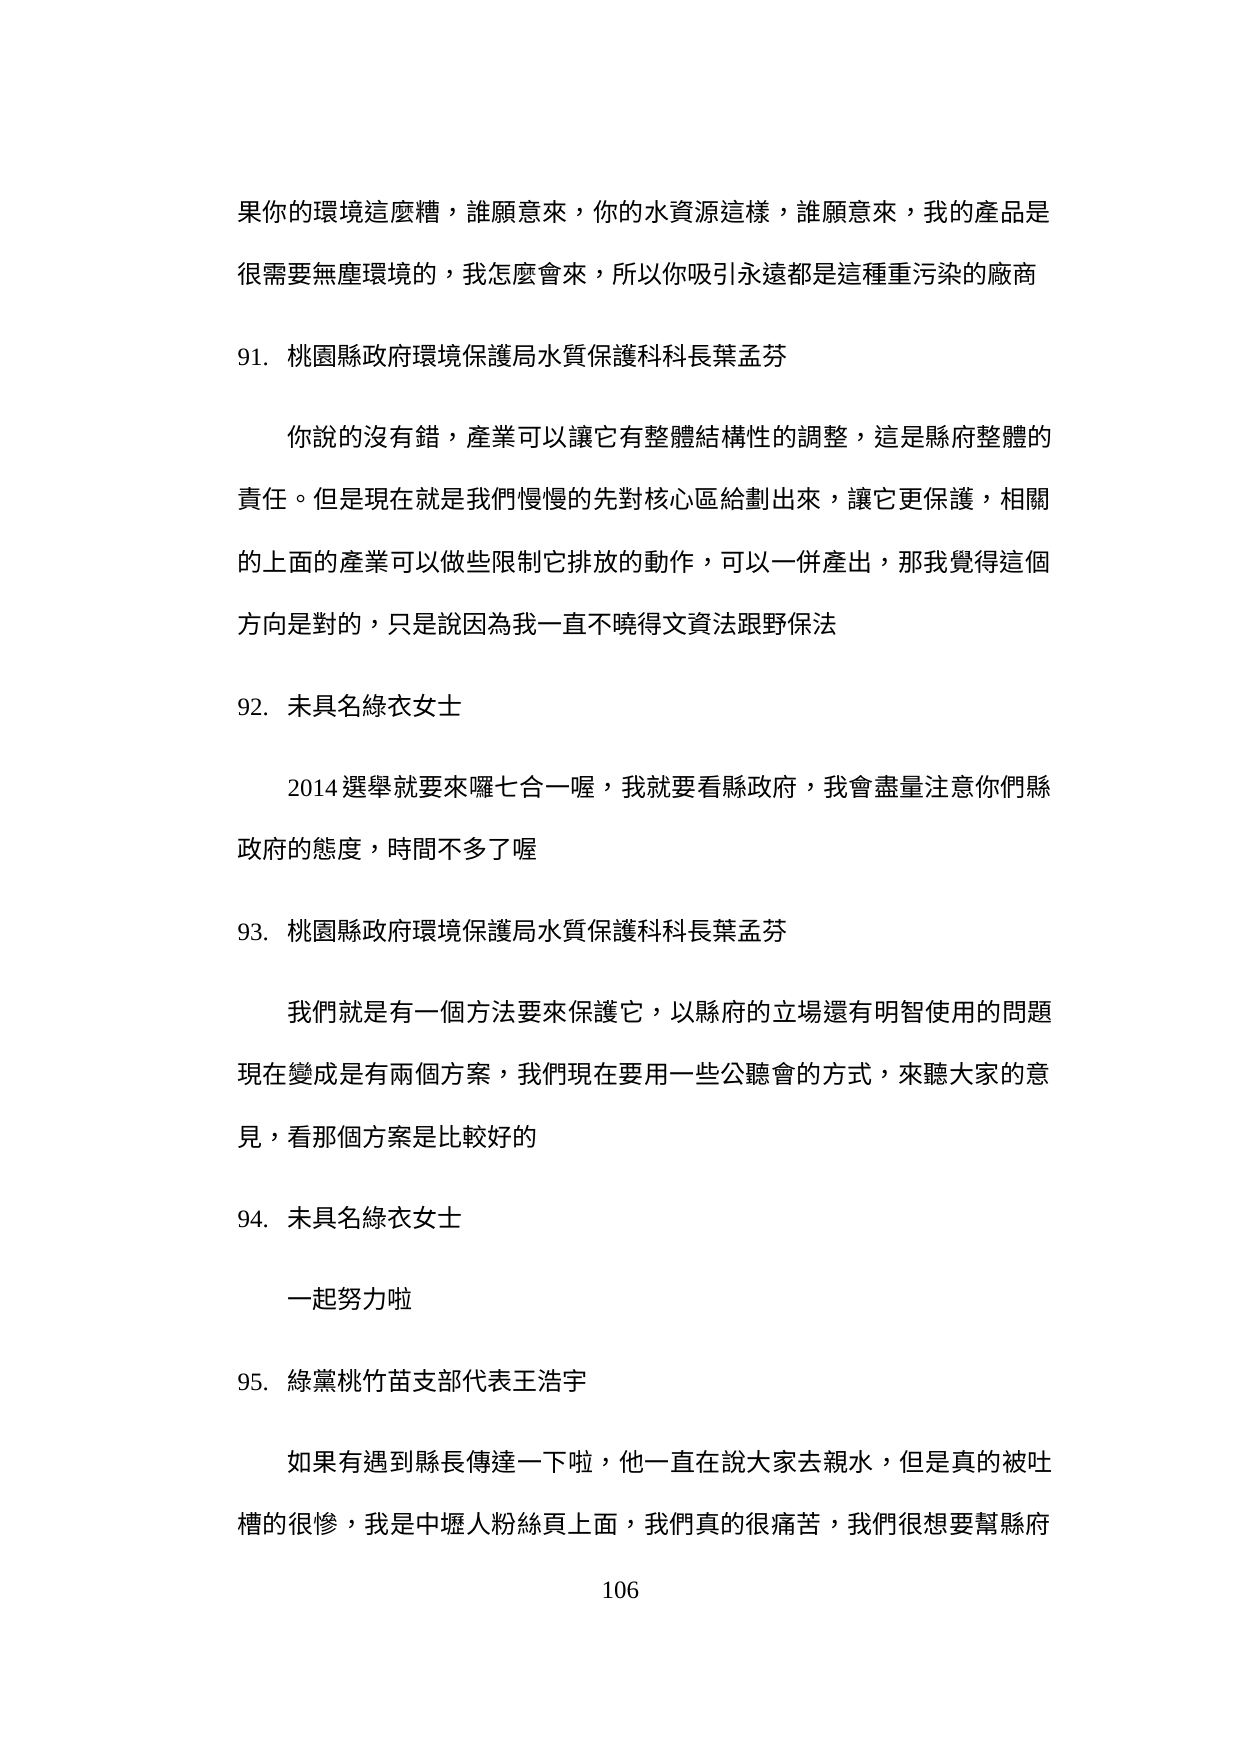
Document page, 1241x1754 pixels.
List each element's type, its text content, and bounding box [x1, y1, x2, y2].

text 你說的沒有錯，產業可以讓它有整體結構性的調整，這是縣府整體的責任。但是現在就是我們慢慢的先對核心區給劃出來，讓它更保護，相關的上面的產業可以做些限制它排放的動作，可以一併產出，那我覺得這個方向是對的，只是說因為我一直不曉得文資法跟野保法 [237, 394, 1053, 644]
list 桃園縣政府環境保護局水質保護科科長葉孟芬 [237, 888, 1053, 950]
text 我們就是有一個方法要來保護它，以縣府的立場還有明智使用的問題，現在變成是有兩個方案，我們現在要用一些公聽會的方式，來聽大家的意見，看那個方案是比較好的 [237, 969, 1053, 1156]
text 2014選舉就要來囉七合一喔，我就要看縣政府，我會盡量注意你們縣政府的態度，時間不多了喔 [237, 744, 1053, 869]
list 桃園縣政府環境保護局水質保護科科長葉孟芬 [237, 313, 1053, 375]
list 未具名綠衣女士 [237, 663, 1053, 725]
list 未具名綠衣女士 [237, 1175, 1053, 1238]
text 一起努力啦 [237, 1256, 1053, 1319]
text 如果有遇到縣長傳達一下啦，他一直在說大家去親水，但是真的被吐槽的很慘，我是中壢人粉絲頁上面，我們真的很痛苦，我們很想要幫縣府 [237, 1419, 1053, 1544]
list 綠黨桃竹苗支部代表王浩宇 [237, 1338, 1053, 1400]
text 果你的環境這麼糟，誰願意來，你的水資源這樣，誰願意來，我的產品是很需要無塵環境的，我怎麼會來，所以你吸引永遠都是這種重污染的廠商 [237, 169, 1053, 294]
